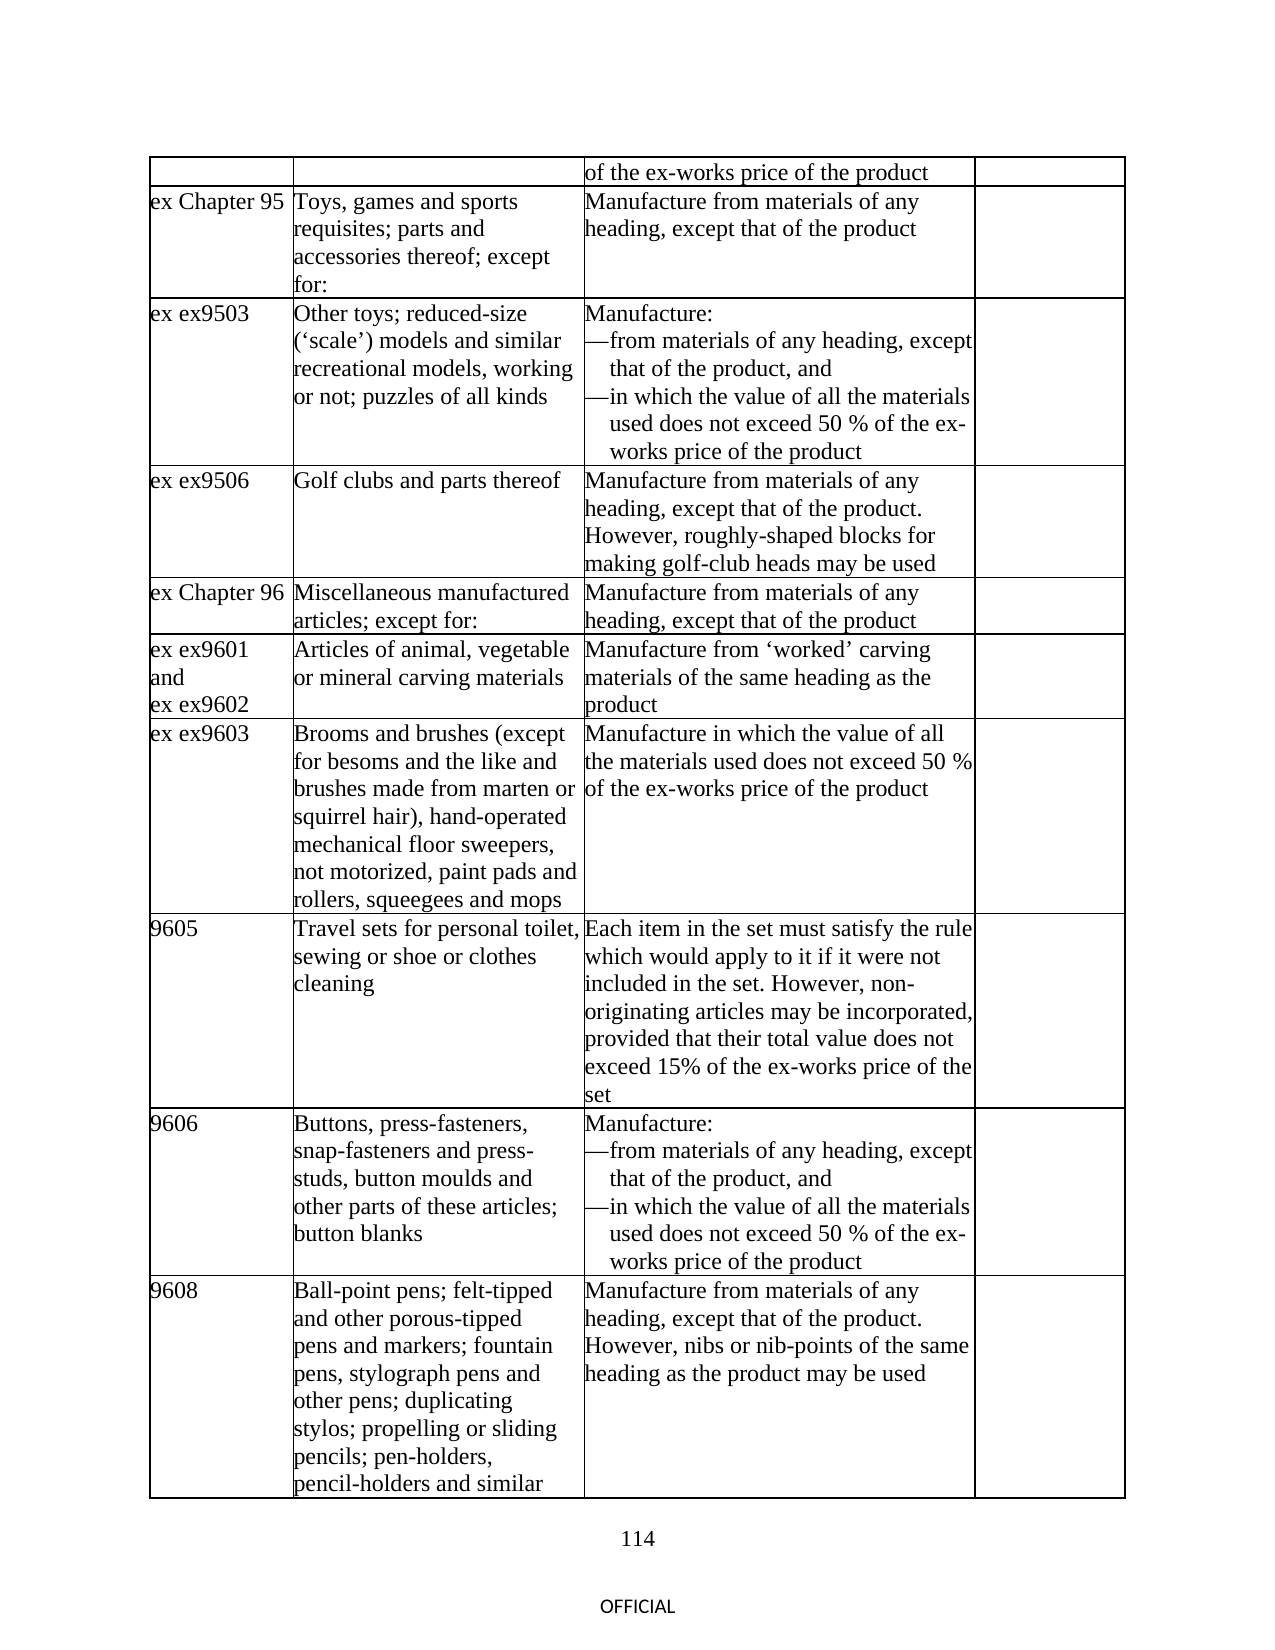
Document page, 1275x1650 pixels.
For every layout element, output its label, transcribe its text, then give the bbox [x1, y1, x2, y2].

table_cell 9605 [151, 914, 293, 1107]
table_header — [585, 1136, 609, 1192]
table_cell Each item in the set must satisfy the rule which would apply to it if it were not included in the set. However, non-originating articles may be incorporated, provided that their total value does not exceed 15% of the ex-works price of the set [585, 914, 974, 1107]
table_cell Miscellaneous manufactured articles; except for: [294, 578, 584, 633]
table_cell Travel sets for personal toilet, sewing or shoe or clothes cleaning [294, 914, 584, 1107]
table_cell Manufacture: [585, 1109, 974, 1136]
table_cell Articles of animal, vegetable or mineral carving materials [294, 635, 584, 718]
table_cell Manufacture from ‘worked’ carving materials of the same heading as the product [585, 635, 974, 718]
table_cell Manufacture from materials of any heading, except that of the product [585, 187, 974, 297]
table_header — [585, 1192, 609, 1274]
table_cell Buttons, press-fasteners, snap-fasteners and press-studs, button moulds and other parts of these articles; button blanks [294, 1109, 584, 1274]
table_cell Manufacture from materials of any heading, except that of the product [585, 578, 974, 633]
table_cell Manufacture from materials of any heading, except that of the product. However, roughly-shaped blocks for making golf-club heads may be used [585, 466, 974, 577]
table_cell [976, 635, 1124, 718]
table_cell ex ex9603 [151, 719, 293, 912]
table_cell [976, 578, 1124, 633]
table_cell [976, 1276, 1124, 1497]
table_cell [976, 1109, 1124, 1274]
table_header in which the value of all the materials used does not exceed 50 % of the ex-works price of the product [609, 1192, 974, 1274]
table_header — [585, 382, 609, 464]
table_cell Golf clubs and parts thereof [294, 466, 584, 577]
table_cell ex Chapter 95 [151, 187, 293, 297]
table_cell Brooms and brushes (except for besoms and the like and brushes made from marten or squirrel hair), hand-operated mechanical floor sweepers, not motorized, paint pads and rollers, squeegees and mops [294, 719, 584, 912]
table_cell [976, 466, 1124, 577]
table_header from materials of any heading, except that of the product, and [609, 1136, 974, 1192]
table_cell ex ex9506 [151, 466, 293, 577]
table_cell [976, 158, 1124, 185]
table_cell Ball-point pens; felt-tipped and other porous-tipped pens and markers; fountain pens, stylograph pens and other pens; duplicating stylos; propelling or sliding pencils; pen-holders, pencil-holders and similar [294, 1276, 584, 1497]
table_cell [976, 719, 1124, 912]
table_header — [585, 326, 609, 382]
table_cell 9608 [151, 1276, 293, 1497]
table_cell ex Chapter 96 [151, 578, 293, 633]
table_cell Toys, games and sports requisites; parts and accessories thereof; except for: [294, 187, 584, 297]
table_cell Manufacture: [585, 299, 974, 326]
table_cell Manufacture from materials of any heading, except that of the product. However, nibs or nib-points of the same heading as the product may be used [585, 1276, 974, 1497]
table_cell Other toys; reduced-size (‘scale’) models and similar recreational models, working or not; puzzles of all kinds [294, 299, 584, 464]
table_cell of the ex-works price of the product [585, 158, 974, 185]
table_cell ex ex9503 [151, 299, 293, 464]
table_cell [294, 158, 584, 185]
table_cell [976, 187, 1124, 297]
table_cell [976, 299, 1124, 464]
table_cell [976, 914, 1124, 1107]
table_cell ex ex9601 and ex ex9602 [151, 635, 293, 718]
table_cell Manufacture in which the value of all the materials used does not exceed 50 % of the ex-works price of the product [585, 719, 974, 912]
table_header in which the value of all the materials used does not exceed 50 % of the ex-works price of the product [609, 382, 974, 464]
table_cell [151, 158, 293, 185]
table_cell 9606 [151, 1109, 293, 1274]
table_header from materials of any heading, except that of the product, and [609, 326, 974, 382]
